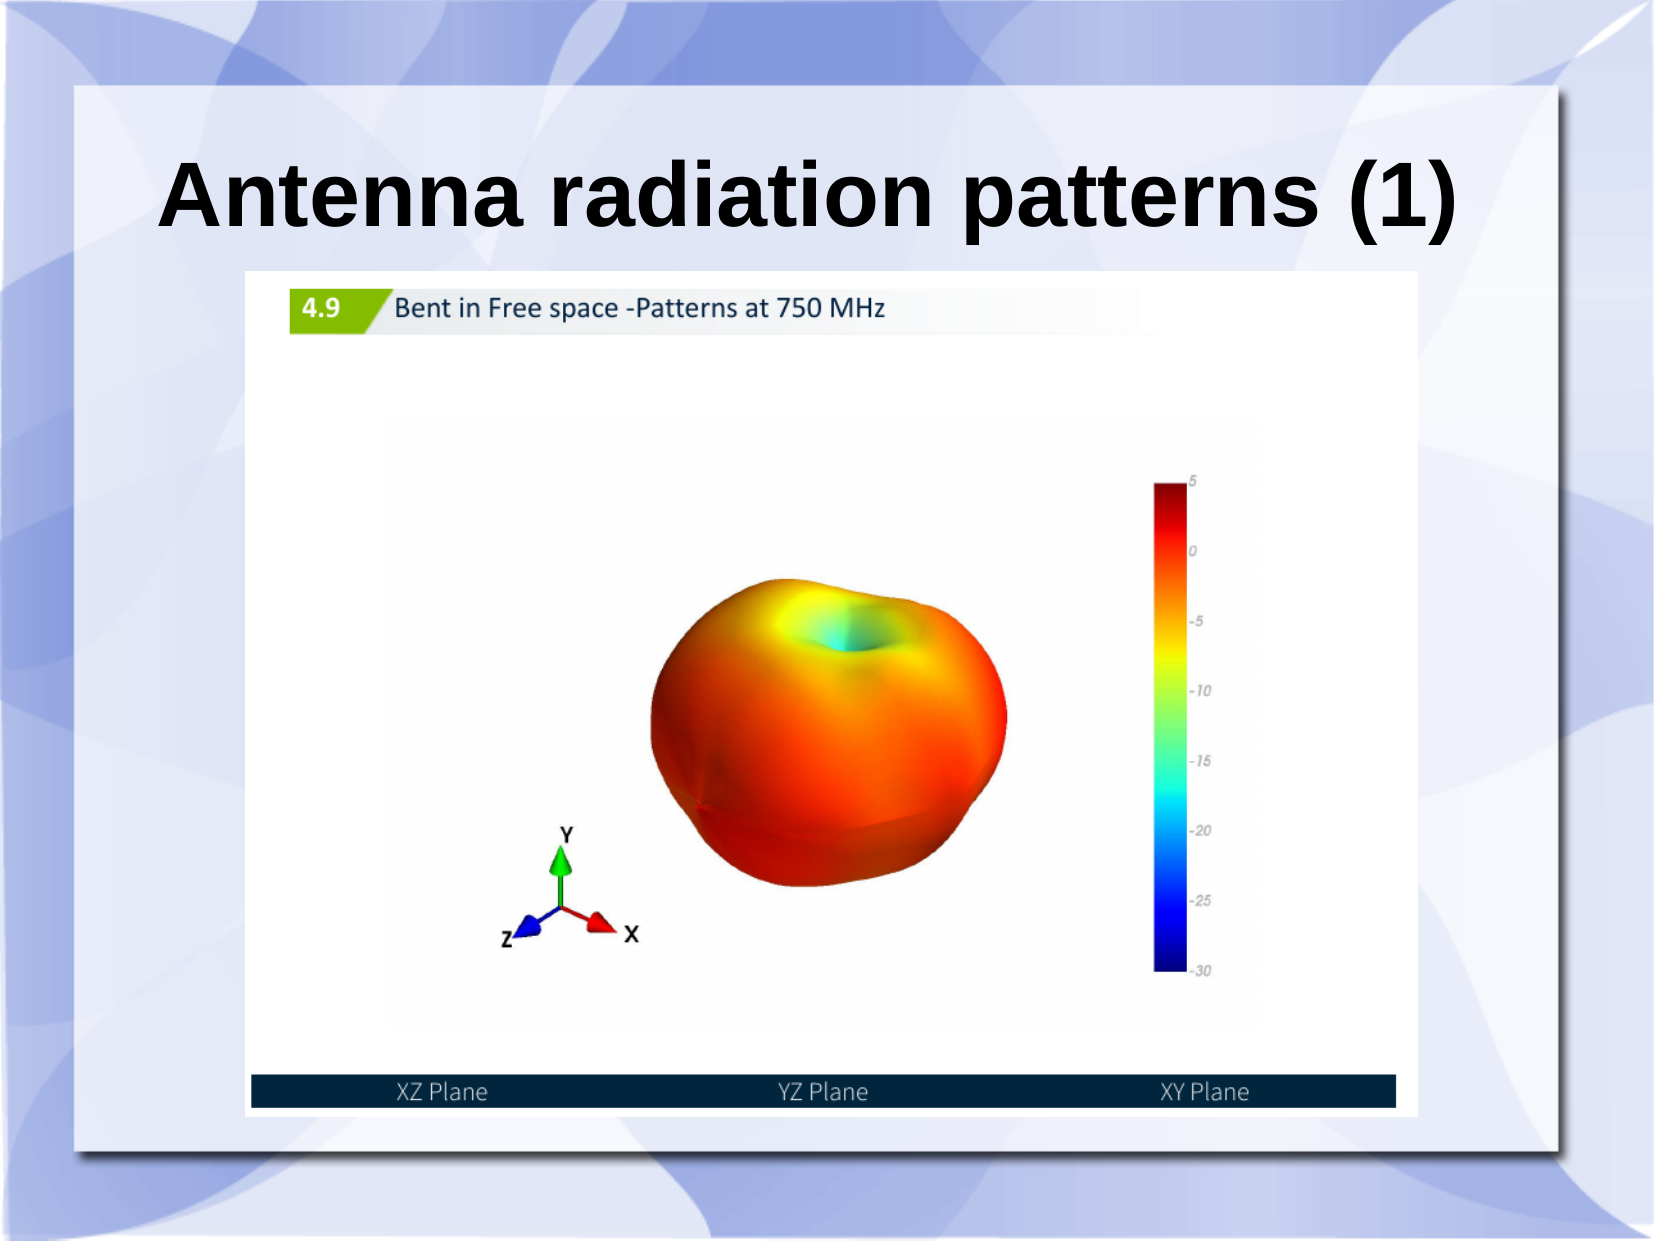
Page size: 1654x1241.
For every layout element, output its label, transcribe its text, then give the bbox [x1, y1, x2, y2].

title Antenna radiation patterns (1) [82, 90, 1536, 298]
picture [0, 0, 1654, 1241]
